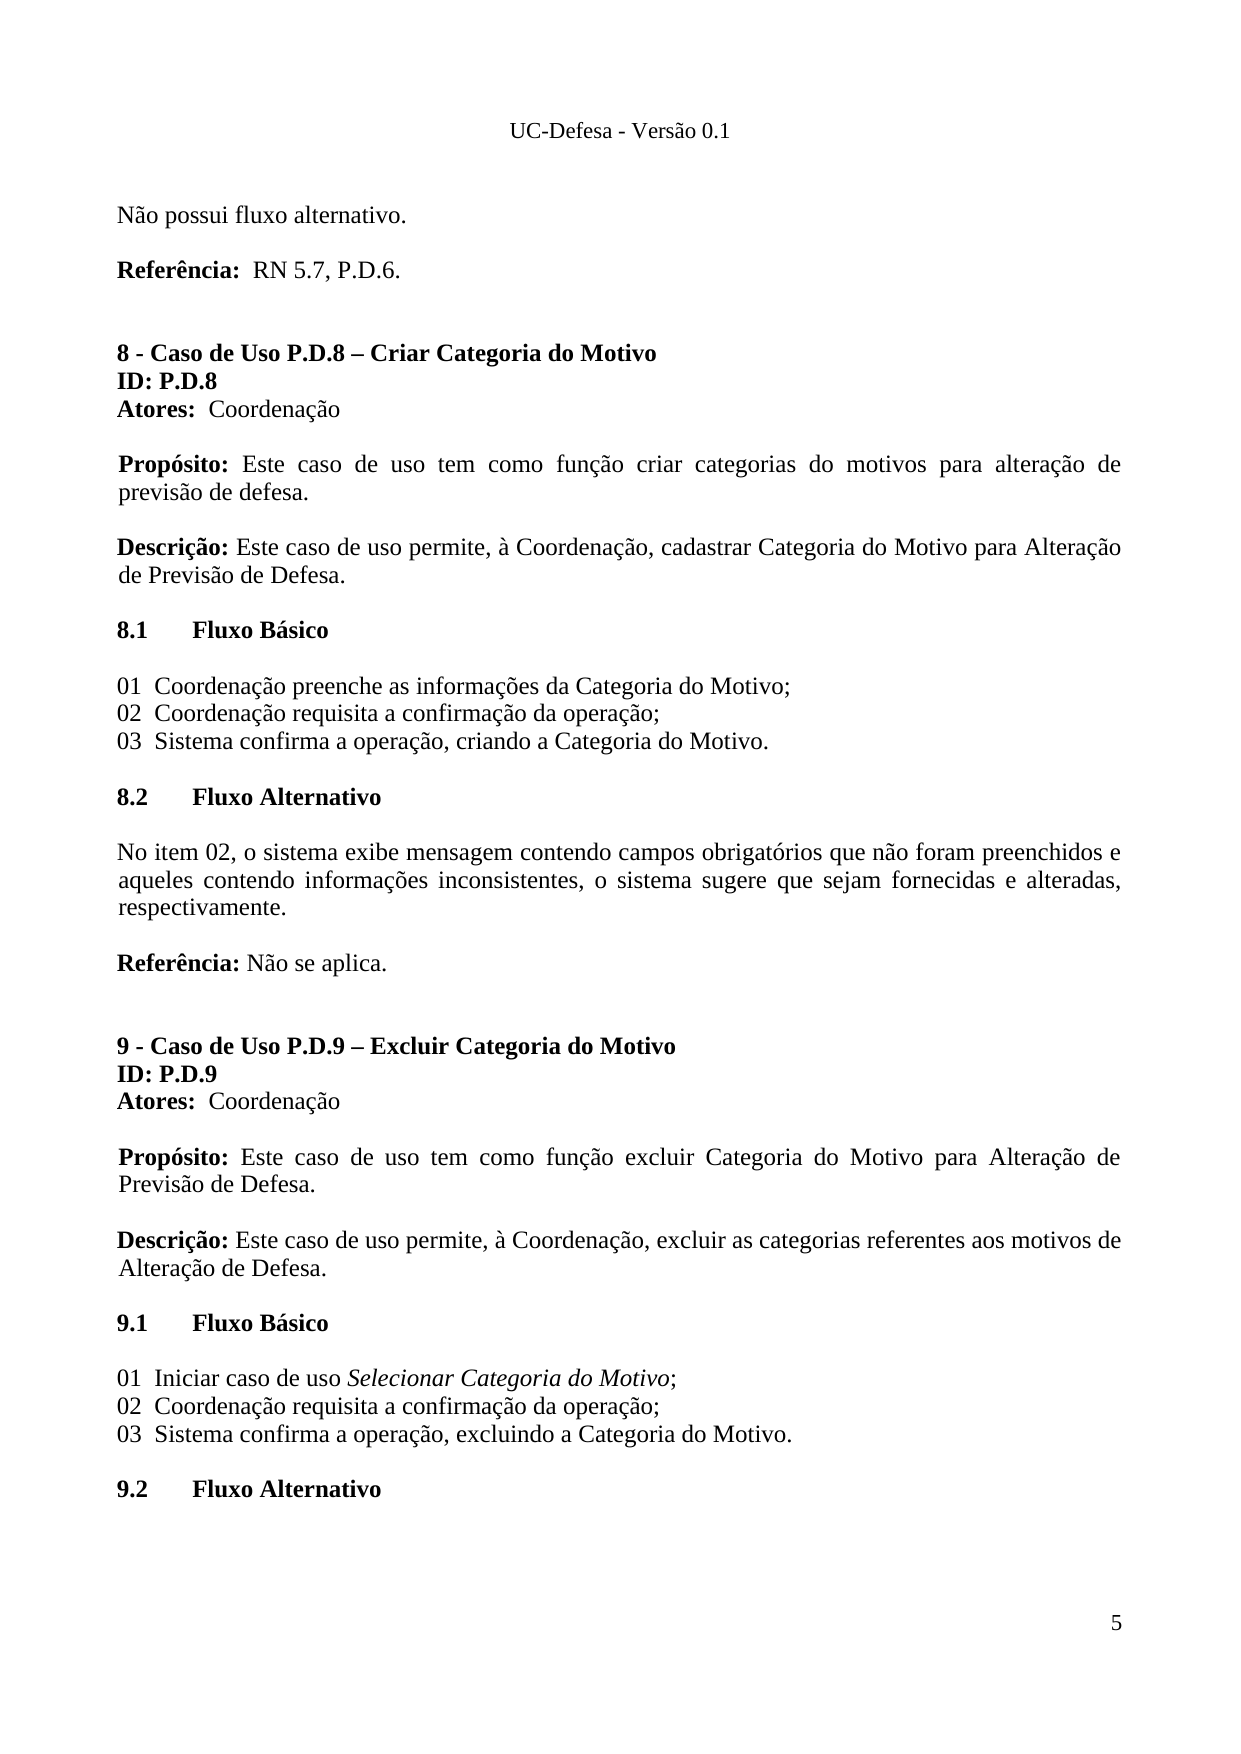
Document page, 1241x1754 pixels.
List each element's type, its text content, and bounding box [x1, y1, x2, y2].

text 02 Coordenação requisita a confirmação da operação; [117, 699, 1122, 727]
text 01 Coordenação preenche as informações da Categoria do Motivo; [117, 672, 1122, 699]
text 9.1 Fluxo Básico [117, 1309, 1122, 1337]
text Não possui fluxo alternativo. [117, 201, 1122, 228]
text 8.2 Fluxo Alternativo [117, 783, 1122, 810]
text Referência: RN 5.7, P.D.6. [117, 256, 1122, 284]
text 03 Sistema confirma a operação, criando a Categoria do Motivo. [117, 727, 1122, 755]
text No item 02, o sistema exibe mensagem contendo campos obrigatórios que não foram preenchidos e aqueles contendo informações inconsistentes, o sistema sugere que sejam fornecidas e alteradas, respectivamente. [117, 838, 1122, 921]
text Descrição: Este caso de uso permite, à Coordenação, excluir as categorias referentes aos motivos de Alteração de Defesa. [117, 1226, 1122, 1281]
text 8 - Caso de Uso P.D.8 – Criar Categoria do Motivo [117, 339, 1122, 367]
text ID: P.D.8 [117, 367, 1122, 395]
text Propósito: Este caso de uso tem como função excluir Categoria do Motivo para Alteração de Previsão de Defesa. [118, 1143, 1122, 1198]
text 03 Sistema confirma a operação, excluindo a Categoria do Motivo. [117, 1420, 1122, 1448]
text 8.1 Fluxo Básico [117, 616, 1122, 644]
text Atores: Coordenação [117, 1087, 1122, 1115]
text Referência: Não se aplica. [117, 949, 1122, 977]
text ID: P.D.9 [117, 1060, 1122, 1087]
text Propósito: Este caso de uso tem como função criar categorias do motivos para alteração de previsão de defesa. [118, 450, 1122, 506]
text 9.2 Fluxo Alternativo [117, 1475, 1122, 1503]
text Atores: Coordenação [117, 395, 1122, 422]
text 02 Coordenação requisita a confirmação da operação; [117, 1392, 1122, 1420]
text 01 Iniciar caso de uso Selecionar Categoria do Motivo; [117, 1364, 1122, 1392]
text Descrição: Este caso de uso permite, à Coordenação, cadastrar Categoria do Motivo para Alteração de Previsão de Defesa. [117, 533, 1122, 589]
text 9 - Caso de Uso P.D.9 – Excluir Categoria do Motivo [117, 1032, 1122, 1060]
